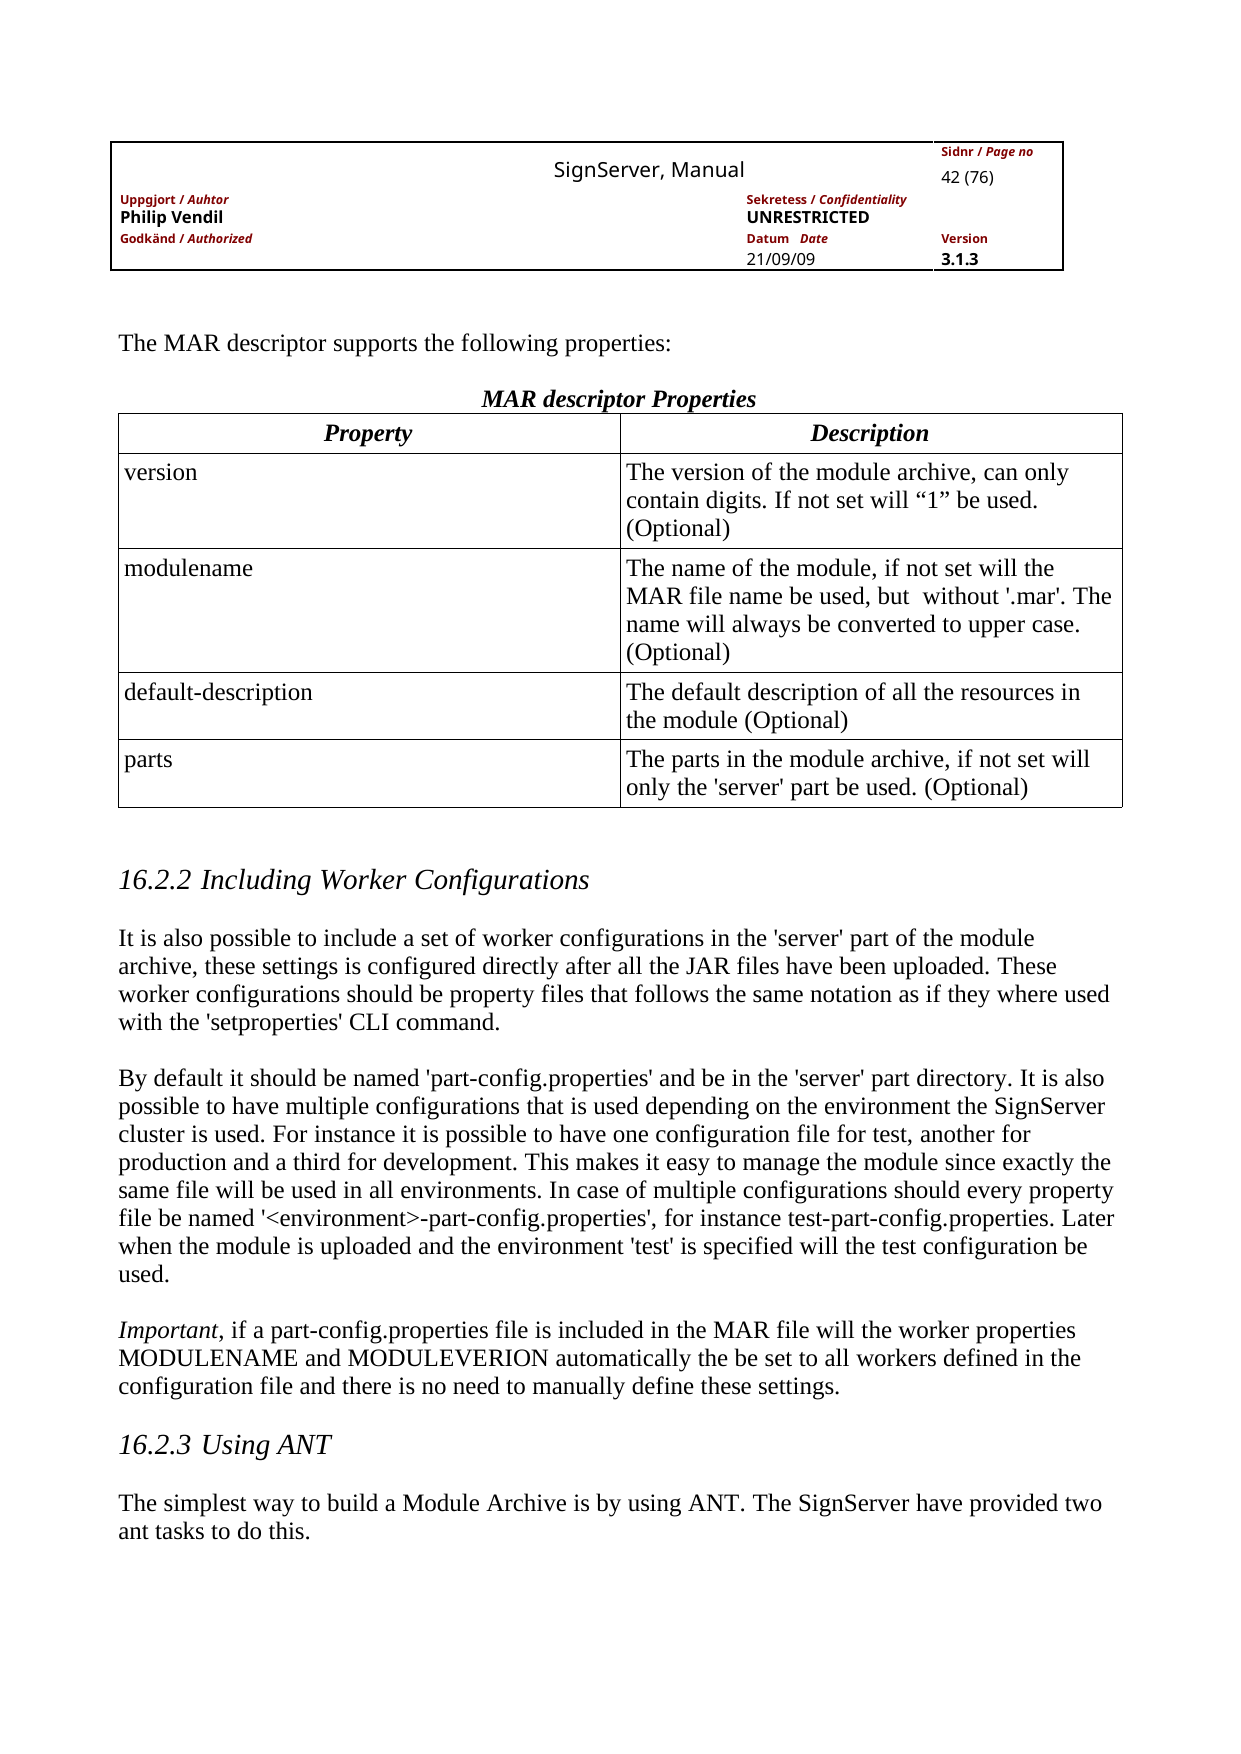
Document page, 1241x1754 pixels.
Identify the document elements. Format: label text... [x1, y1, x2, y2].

table_cell The name of the module, if not set will the MAR file name be used, but without '.mar'. The name will always be converted to upper case. (Optional) [621, 549, 1122, 672]
text MAR descriptor Properties [118, 385, 1122, 413]
table_cell The default description of all the resources in the module (Optional) [621, 673, 1122, 739]
table_cell default-description [119, 673, 620, 739]
table_header Description [621, 414, 1122, 453]
subtitle Using ANT [118, 1428, 1122, 1461]
text The simplest way to build a Module Archive is by using ANT. The SignServer have provided two ant tasks to do this. [118, 1488, 1122, 1544]
table_cell The version of the module archive, can only contain digits. If not set will “1” be used. (Optional) [621, 454, 1122, 548]
text By default it should be named 'part-config.properties' and be in the 'server' part directory. It is also possible to have multiple configurations that is used depending on the environment the SignServer cluster is used. For instance it is possible to have one configuration file for test, another for production and a third for development. This makes it easy to manage the module since exactly the same file will be used in all environments. In case of multiple configurations should every property file be named '<environment>-part-config.properties', for instance test-part-config.properties. Later when the module is uploaded and the environment 'test' is specified will the test configuration be used. [118, 1064, 1122, 1288]
text The MAR descriptor supports the following properties: [118, 329, 1122, 357]
table_cell The parts in the module archive, if not set will only the 'server' part be used. (Optional) [621, 740, 1122, 807]
table_cell version [119, 454, 620, 548]
table_header Property [119, 414, 620, 453]
table_cell modulename [119, 549, 620, 672]
text Important, if a part-config.properties file is included in the MAR file will the worker properties MODULENAME and MODULEVERION automatically the be set to all workers defined in the configuration file and there is no need to manually define these settings. [118, 1316, 1122, 1400]
text It is also possible to include a set of worker configurations in the 'server' part of the module archive, these settings is configured directly after all the JAR files have been uploaded. These worker configurations should be property files that follows the same notation as if they where used with the 'setproperties' CLI command. [118, 924, 1122, 1036]
table_cell parts [119, 740, 620, 807]
subtitle Including Worker Configurations [118, 863, 1122, 896]
